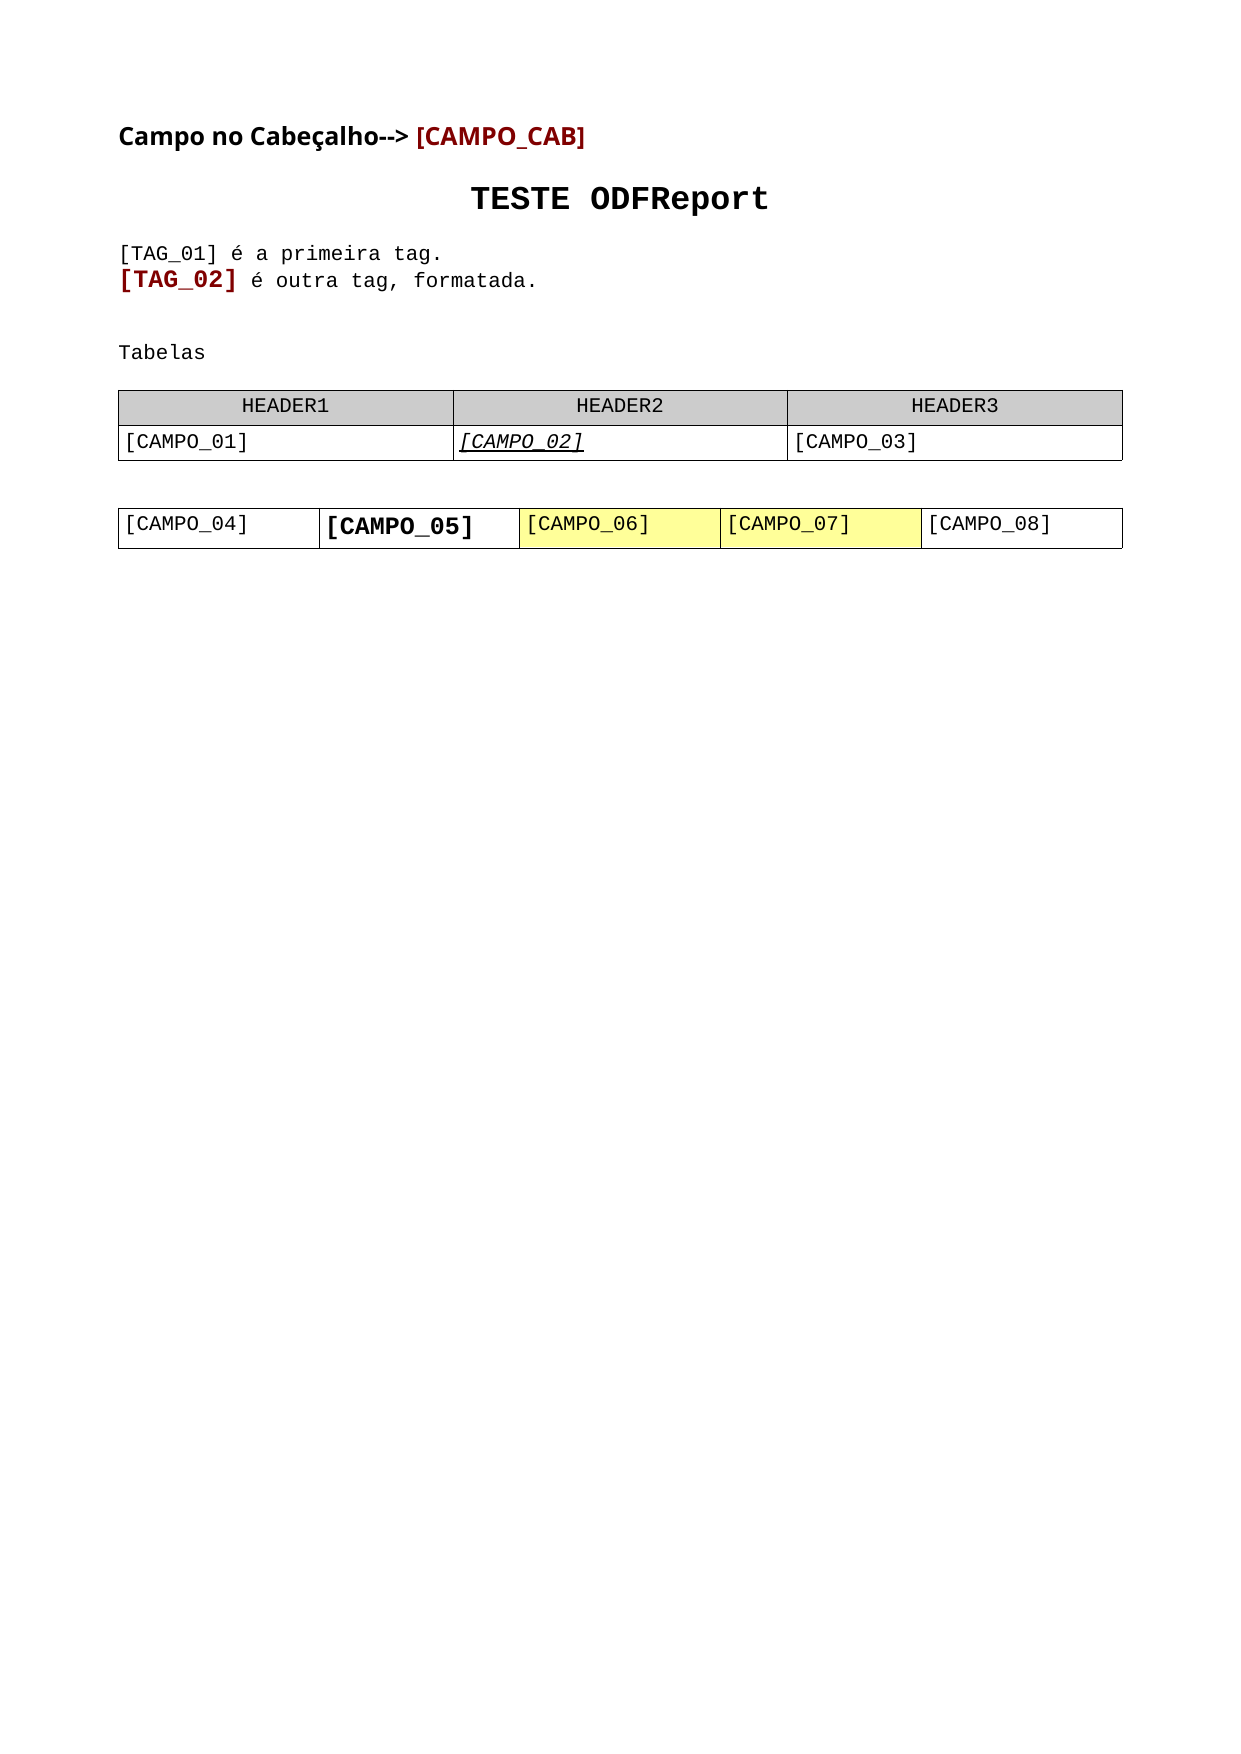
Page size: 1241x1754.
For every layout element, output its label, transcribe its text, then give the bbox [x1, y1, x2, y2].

table_header HEADER3 [788, 391, 1122, 425]
text [TAG_01] é a primeira tag. [118, 243, 1122, 267]
text [TAG_02] é outra tag, formatada. [118, 267, 1122, 295]
table_header HEADER1 [119, 391, 453, 425]
table_header HEADER2 [454, 391, 787, 425]
table_header [CAMPO_06] [520, 509, 720, 547]
table_header [CAMPO_04] [119, 509, 319, 547]
table_header [CAMPO_05] [320, 509, 519, 547]
table_cell [CAMPO_03] [788, 426, 1122, 460]
table_header [CAMPO_07] [721, 509, 921, 547]
text Tabelas [118, 342, 1122, 366]
table_cell [CAMPO_02] [454, 426, 787, 460]
table_cell [CAMPO_01] [119, 426, 453, 460]
table_header [CAMPO_08] [922, 509, 1122, 547]
text TESTE ODFReport [118, 182, 1122, 219]
